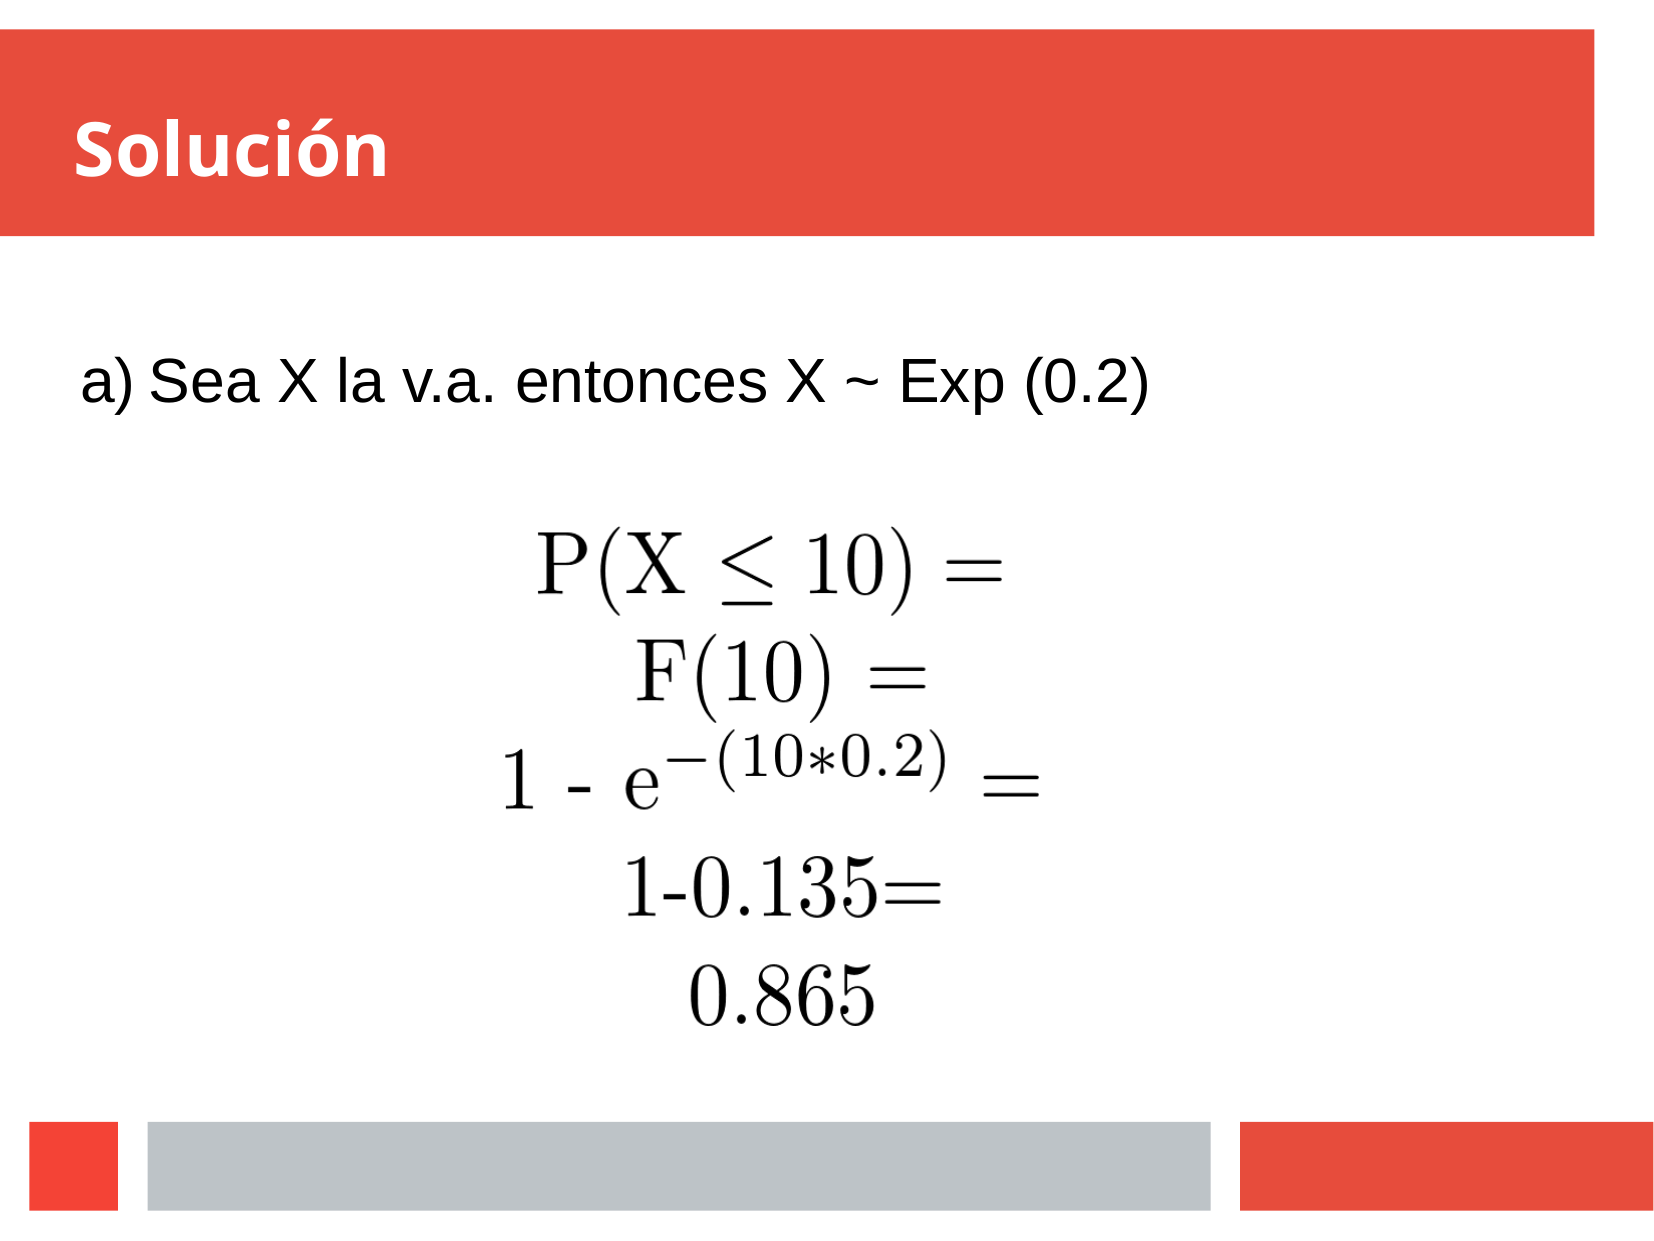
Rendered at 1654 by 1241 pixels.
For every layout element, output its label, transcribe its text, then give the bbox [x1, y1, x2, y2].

list Sea X la v.a. entonces X ~ Exp (0.2) [59, 324, 1473, 691]
picture [505, 526, 1039, 1026]
title Solución [59, 59, 1595, 207]
